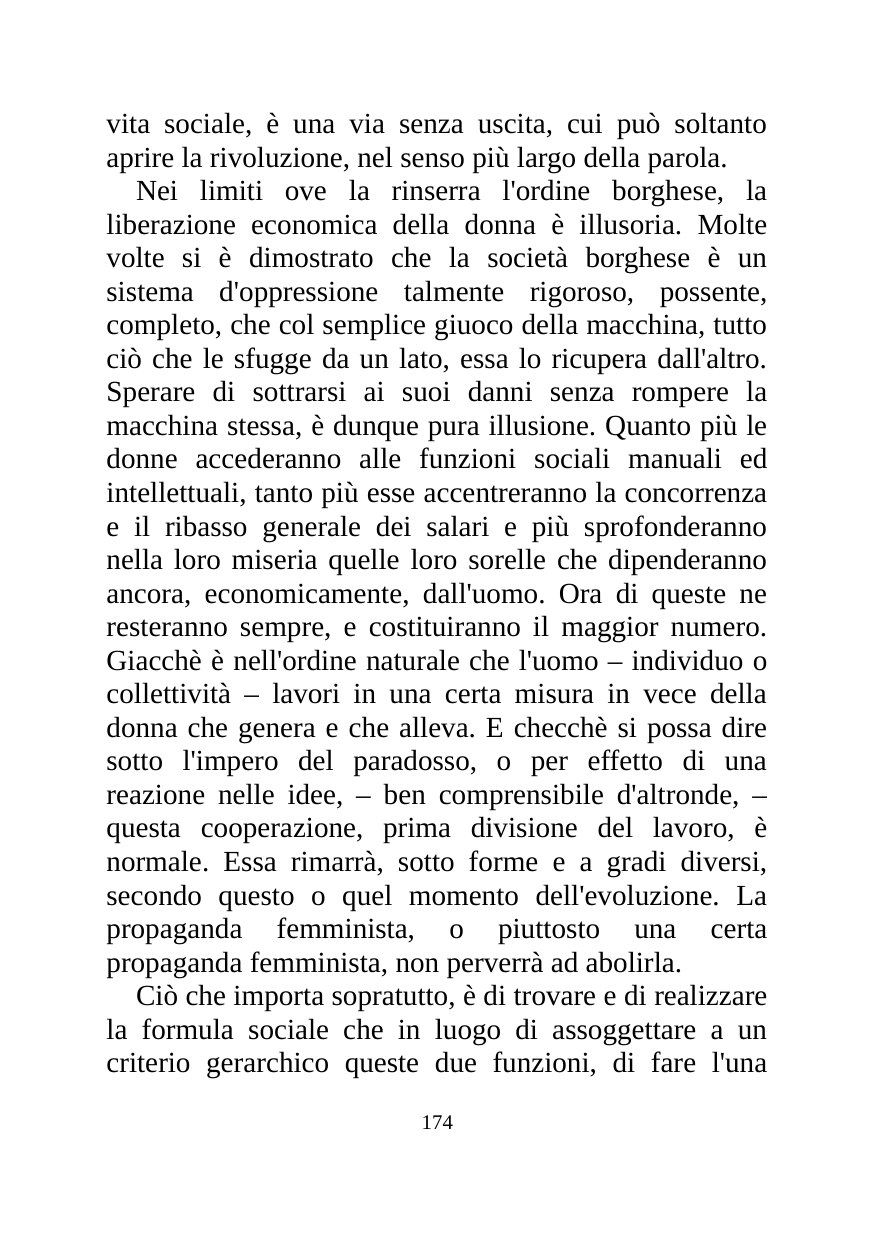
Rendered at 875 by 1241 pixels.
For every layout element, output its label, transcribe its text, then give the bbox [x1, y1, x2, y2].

text Nei limiti ove la rinserra l'ordine borghese, la liberazione economica della donna è illusoria. Molte volte si è dimostrato che la società borghese è un sistema d'oppressione talmente rigoroso, possente, completo, che col semplice giuoco della macchina, tutto ciò che le sfugge da un lato, essa lo ricupera dall'altro. Sperare di sottrarsi ai suoi danni senza rompere la macchina stessa, è dunque pura illusione. Quanto più le donne accederanno alle funzioni sociali manuali ed intellettuali, tanto più esse accentreranno la concorrenza e il ribasso generale dei salari e più sprofonderanno nella loro miseria quelle loro sorelle che dipenderanno ancora, economicamente, dall'uomo. Ora di queste ne resteranno sempre, e costituiranno il maggior numero. Giacchè è nell'ordine naturale che l'uomo – individuo o collettività – lavori in una certa misura in vece della donna che genera e che alleva. E checchè si possa dire sotto l'impero del paradosso, o per effetto di una reazione nelle idee, – ben comprensibile d'altronde, – questa cooperazione, prima divisione del lavoro, è normale. Essa rimarrà, sotto forme e a gradi diversi, secondo questo o quel momento dell'evoluzione. La propaganda femminista, o piuttosto una certa propaganda femminista, non perverrà ad abolirla. [106, 173, 768, 978]
text vita sociale, è una via senza uscita, cui può soltanto aprire la rivoluzione, nel senso più largo della parola. [106, 106, 768, 173]
text Ciò che importa sopratutto, è di trovare e di realizzare la formula sociale che in luogo di assoggettare a un criterio gerarchico queste due funzioni, di fare l'una [106, 978, 768, 1079]
